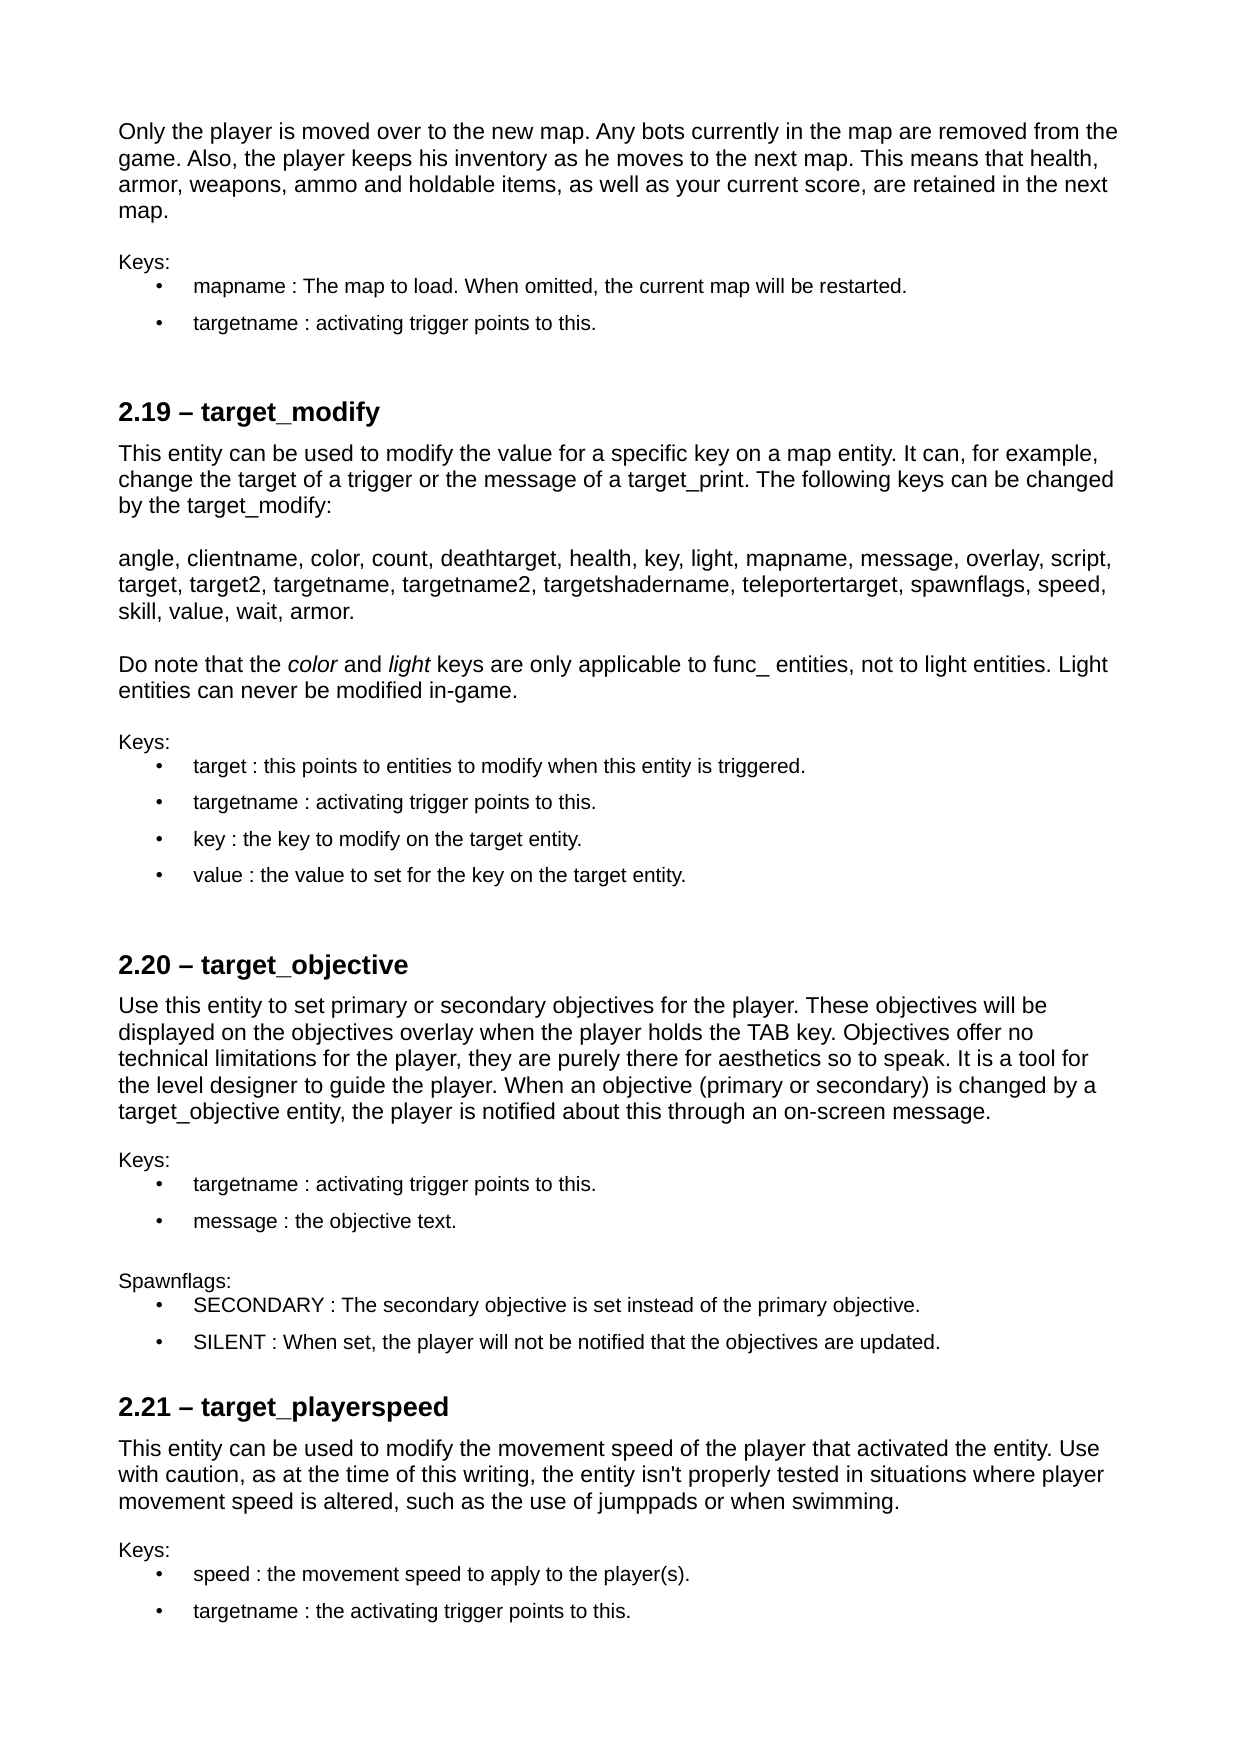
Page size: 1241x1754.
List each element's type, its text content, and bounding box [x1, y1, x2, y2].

text Do note that the color and light keys are only applicable to func_ entities, not to light entities. Light entities can never be modified in-game. [118, 651, 1122, 703]
list message : the objective text. [156, 1209, 1122, 1233]
text Use this entity to set primary or secondary objectives for the player. These objectives will be displayed on the objectives overlay when the player holds the TAB key. Objectives offer no technical limitations for the player, they are purely there for aesthetics so to speak. It is a tool for the level designer to guide the player. When an objective (primary or secondary) is changed by a target_objective entity, the player is notified about this through an on-screen message. [118, 992, 1122, 1124]
text Only the player is moved over to the new map. Any bots currently in the map are removed from the game. Also, the player keeps his inventory as he moves to the next map. This means that health, armor, weapons, ammo and holdable items, as well as your current score, are retained in the next map. [118, 118, 1122, 223]
text Spawnflags: [118, 1269, 1122, 1293]
list targetname : the activating trigger points to this. [156, 1599, 1122, 1623]
list mapname : The map to load. When omitted, the current map will be restarted. [156, 274, 1122, 298]
text Keys: [118, 1148, 1122, 1172]
list targetname : activating trigger points to this. [156, 310, 1122, 334]
subtitle 2.19 – target_modify [118, 396, 1122, 427]
text Keys: [118, 729, 1122, 753]
subtitle 2.21 – target_playerspeed [118, 1391, 1122, 1423]
list targetname : activating trigger points to this. [156, 1172, 1122, 1196]
list value : the value to set for the key on the target entity. [156, 863, 1122, 887]
list speed : the movement speed to apply to the player(s). [156, 1562, 1122, 1586]
text angle, clientname, color, count, deathtarget, health, key, light, mapname, message, overlay, script, target, target2, targetname, targetname2, targetshadername, teleportertarget, spawnflags, speed, skill, value, wait, armor. [118, 545, 1122, 624]
text This entity can be used to modify the value for a specific key on a map entity. It can, for example, change the target of a trigger or the message of a target_print. The following keys can be changed by the target_modify: [118, 440, 1122, 519]
text Keys: [118, 1538, 1122, 1562]
list key : the key to modify on the target entity. [156, 827, 1122, 851]
list target : this points to entities to modify when this entity is triggered. [156, 753, 1122, 778]
text This entity can be used to modify the movement speed of the player that activated the entity. Use with caution, as at the time of this writing, the entity isn't properly tested in situations where player movement speed is altered, such as the use of jumppads or when swimming. [118, 1435, 1122, 1514]
list targetname : activating trigger points to this. [156, 790, 1122, 814]
text Keys: [118, 250, 1122, 274]
list SECONDARY : The secondary objective is set instead of the primary objective. [156, 1293, 1122, 1317]
list SILENT : When set, the player will not be notified that the objectives are updated. [156, 1330, 1122, 1354]
subtitle 2.20 – target_objective [118, 949, 1122, 980]
